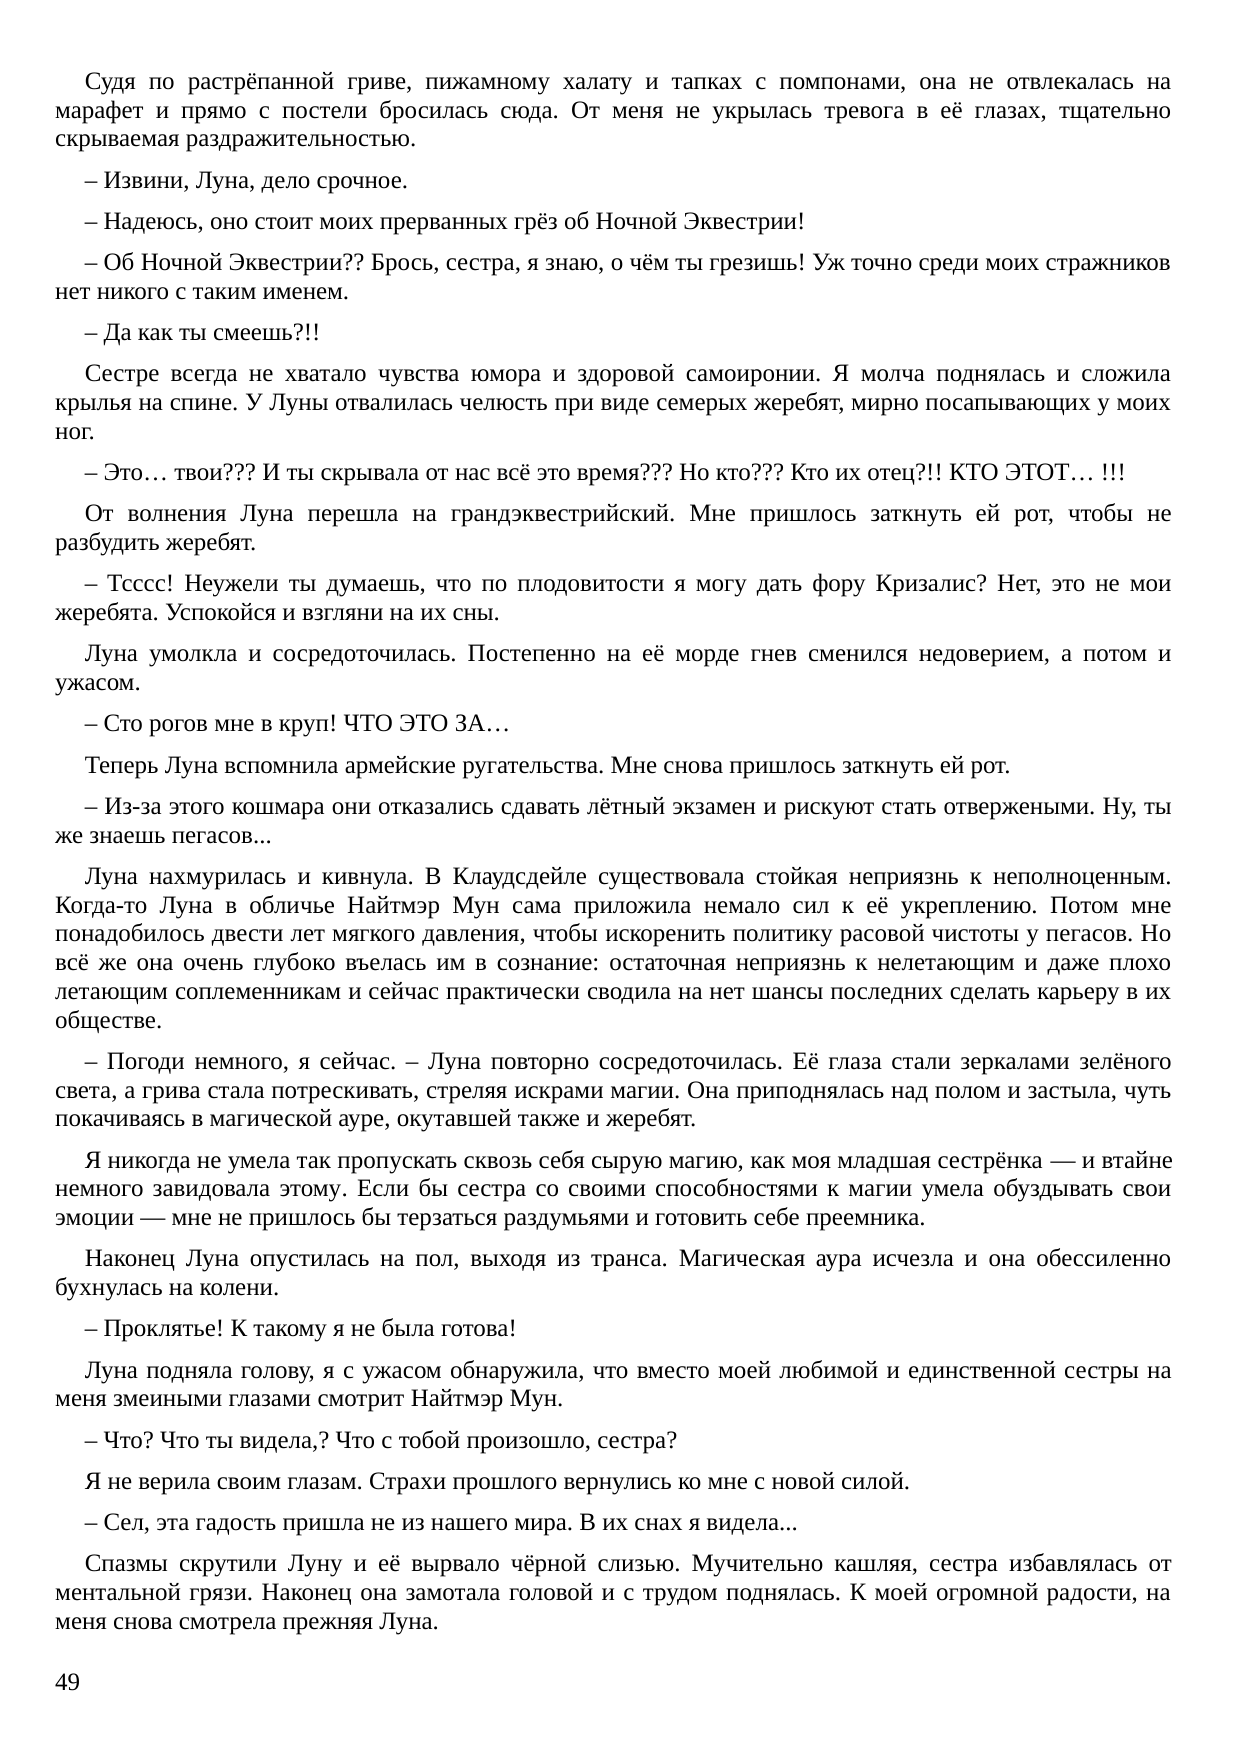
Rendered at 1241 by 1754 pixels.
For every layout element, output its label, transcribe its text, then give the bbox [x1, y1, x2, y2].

text – Сел, эта гадость пришла не из нашего мира. В их снах я видела... [55, 1507, 1173, 1536]
text Луна умолкла и сосредоточилась. Постепенно на её морде гнев сменился недоверием, а потом и ужасом. [55, 638, 1173, 696]
text – Тсссс! Неужели ты думаешь, что по плодовитости я могу дать фору Кризалис? Нет, это не мои жеребята. Успокойся и взгляни на их сны. [55, 568, 1173, 626]
text – Надеюсь, оно стоит моих прерванных грёз об Ночной Эквестрии! [55, 206, 1173, 235]
text Судя по растрёпанной гриве, пижамному халату и тапках с помпонами, она не отвлекалась на марафет и прямо с постели бросилась сюда. От меня не укрылась тревога в её глазах, тщательно скрываемая раздражительностью. [55, 66, 1173, 152]
text – Из-за этого кошмара они отказались сдавать лётный экзамен и рискуют стать отвержеными. Ну, ты же знаешь пегасов... [55, 791, 1173, 848]
text От волнения Луна перешла на грандэквестрийский. Мне пришлось заткнуть ей рот, чтобы не разбудить жеребят. [55, 498, 1173, 556]
text – Извини, Луна, дело срочное. [55, 165, 1173, 193]
text – Сто рогов мне в круп! ЧТО ЭТО ЗА… [55, 708, 1173, 737]
text Луна подняла голову, я с ужасом обнаружила, что вместо моей любимой и единственной сестры на меня змеиными глазами смотрит Найтмэр Мун. [55, 1355, 1173, 1412]
text Спазмы скрутили Луну и её вырвало чёрной слизью. Мучительно кашляя, сестра избавлялась от ментальной грязи. Наконец она замотала головой и с трудом поднялась. К моей огромной радости, на меня снова смотрела прежняя Луна. [55, 1548, 1173, 1635]
text Я не верила своим глазам. Страхи прошлого вернулись ко мне с новой силой. [55, 1466, 1173, 1495]
text – Об Ночной Эквестрии?? Брось, сестра, я знаю, о чём ты грезишь! Уж точно среди моих стражников нет никого с таким именем. [55, 247, 1173, 305]
text Теперь Луна вспомнила армейские ругательства. Мне снова пришлось заткнуть ей рот. [55, 750, 1173, 778]
text – Погоди немного, я сейчас. – Луна повторно сосредоточилась. Её глаза стали зеркалами зелёного света, а грива стала потрескивать, стреляя искрами магии. Она приподнялась над полом и застыла, чуть покачиваясь в магической ауре, окутавшей также и жеребят. [55, 1046, 1173, 1132]
text Луна нахмурилась и кивнула. В Клаудсдейле существовала стойкая неприязнь к неполноценным. Когда-то Луна в обличье Найтмэр Мун сама приложила немало сил к её укреплению. Потом мне понадобилось двести лет мягкого давления, чтобы искоренить политику расовой чистоты у пегасов. Но всё же она очень глубоко въелась им в сознание: остаточная неприязнь к нелетающим и даже плохо летающим соплеменникам и сейчас практически сводила на нет шансы последних сделать карьеру в их обществе. [55, 861, 1173, 1033]
text Наконец Луна опустилась на пол, выходя из транса. Магическая аура исчезла и она обессиленно бухнулась на колени. [55, 1243, 1173, 1301]
text – Да как ты смеешь?!! [55, 317, 1173, 346]
text – Это… твои??? И ты скрывала от нас всё это время??? Но кто??? Кто их отец?!! КТО ЭТОТ… !!! [55, 457, 1173, 486]
text – Проклятье! К такому я не была готова! [55, 1313, 1173, 1342]
text Сестре всегда не хватало чувства юмора и здоровой самоиронии. Я молча поднялась и сложила крылья на спине. У Луны отвалилась челюсть при виде семерых жеребят, мирно посапывающих у моих ног. [55, 358, 1173, 445]
text – Что? Что ты видела,? Что с тобой произошло, сестра? [55, 1425, 1173, 1453]
text Я никогда не умела так пропускать сквозь себя сырую магию, как моя младшая сестрёнка — и втайне немного завидовала этому. Если бы сестра со своими способностями к магии умела обуздывать свои эмоции — мне не пришлось бы терзаться раздумьями и готовить себе преемника. [55, 1145, 1173, 1231]
